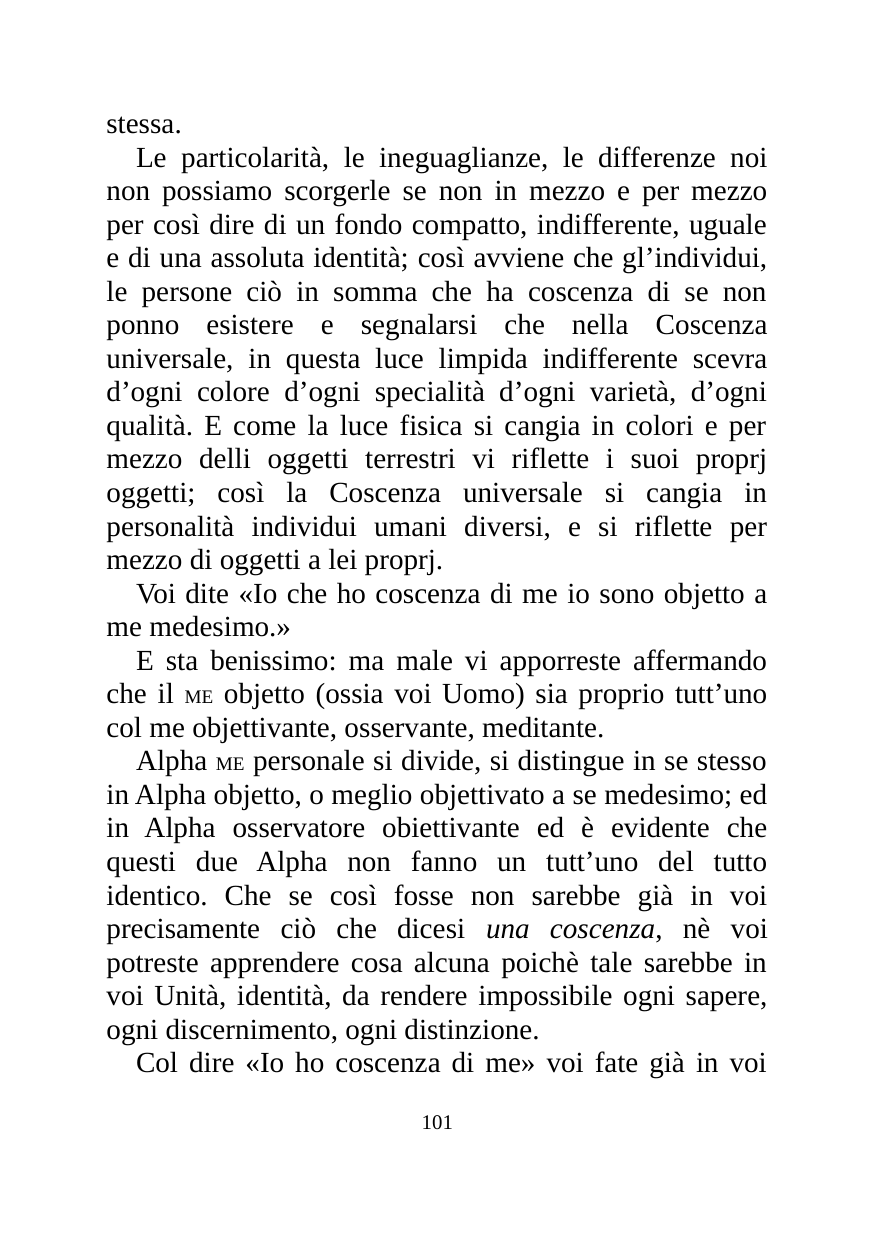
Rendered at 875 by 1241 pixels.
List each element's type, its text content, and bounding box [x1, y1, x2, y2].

text stessa. [106, 106, 768, 140]
text E sta benissimo: ma male vi apporreste affermando che il me objetto (ossia voi Uomo) sia proprio tutt’uno col me objettivante, osservante, meditante. [106, 643, 768, 743]
text Voi dite «Io che ho coscenza di me io sono objetto a me medesimo.» [106, 576, 768, 643]
text Le particolarità, le ineguaglianze, le differenze noi non possiamo scorgerle se non in mezzo e per mezzo per così dire di un fondo compatto, indifferente, uguale e di una assoluta identità; così avviene che gl’individui, le persone ciò in somma che ha coscenza di se non ponno esistere e segnalarsi che nella Coscenza universale, in questa luce limpida indifferente scevra d’ogni colore d’ogni specialità d’ogni varietà, d’ogni qualità. E come la luce fisica si cangia in colori e per mezzo delli oggetti terrestri vi riflette i suoi proprj oggetti; così la Coscenza universale si cangia in personalità individui umani diversi, e si riflette per mezzo di oggetti a lei proprj. [106, 140, 768, 576]
text Col dire «Io ho coscenza di me» voi fate già in voi [106, 1045, 768, 1079]
text Alpha me personale si divide, si distingue in se stesso in Alpha objetto, o meglio objettivato a se medesimo; ed in Alpha osservatore obiettivante ed è evidente che questi due Alpha non fanno un tutt’uno del tutto identico. Che se così fosse non sarebbe già in voi precisamente ciò che dicesi una coscenza, nè voi potreste apprendere cosa alcuna poichè tale sarebbe in voi Unità, identità, da rendere impossibile ogni sapere, ogni discernimento, ogni distinzione. [106, 743, 768, 1045]
